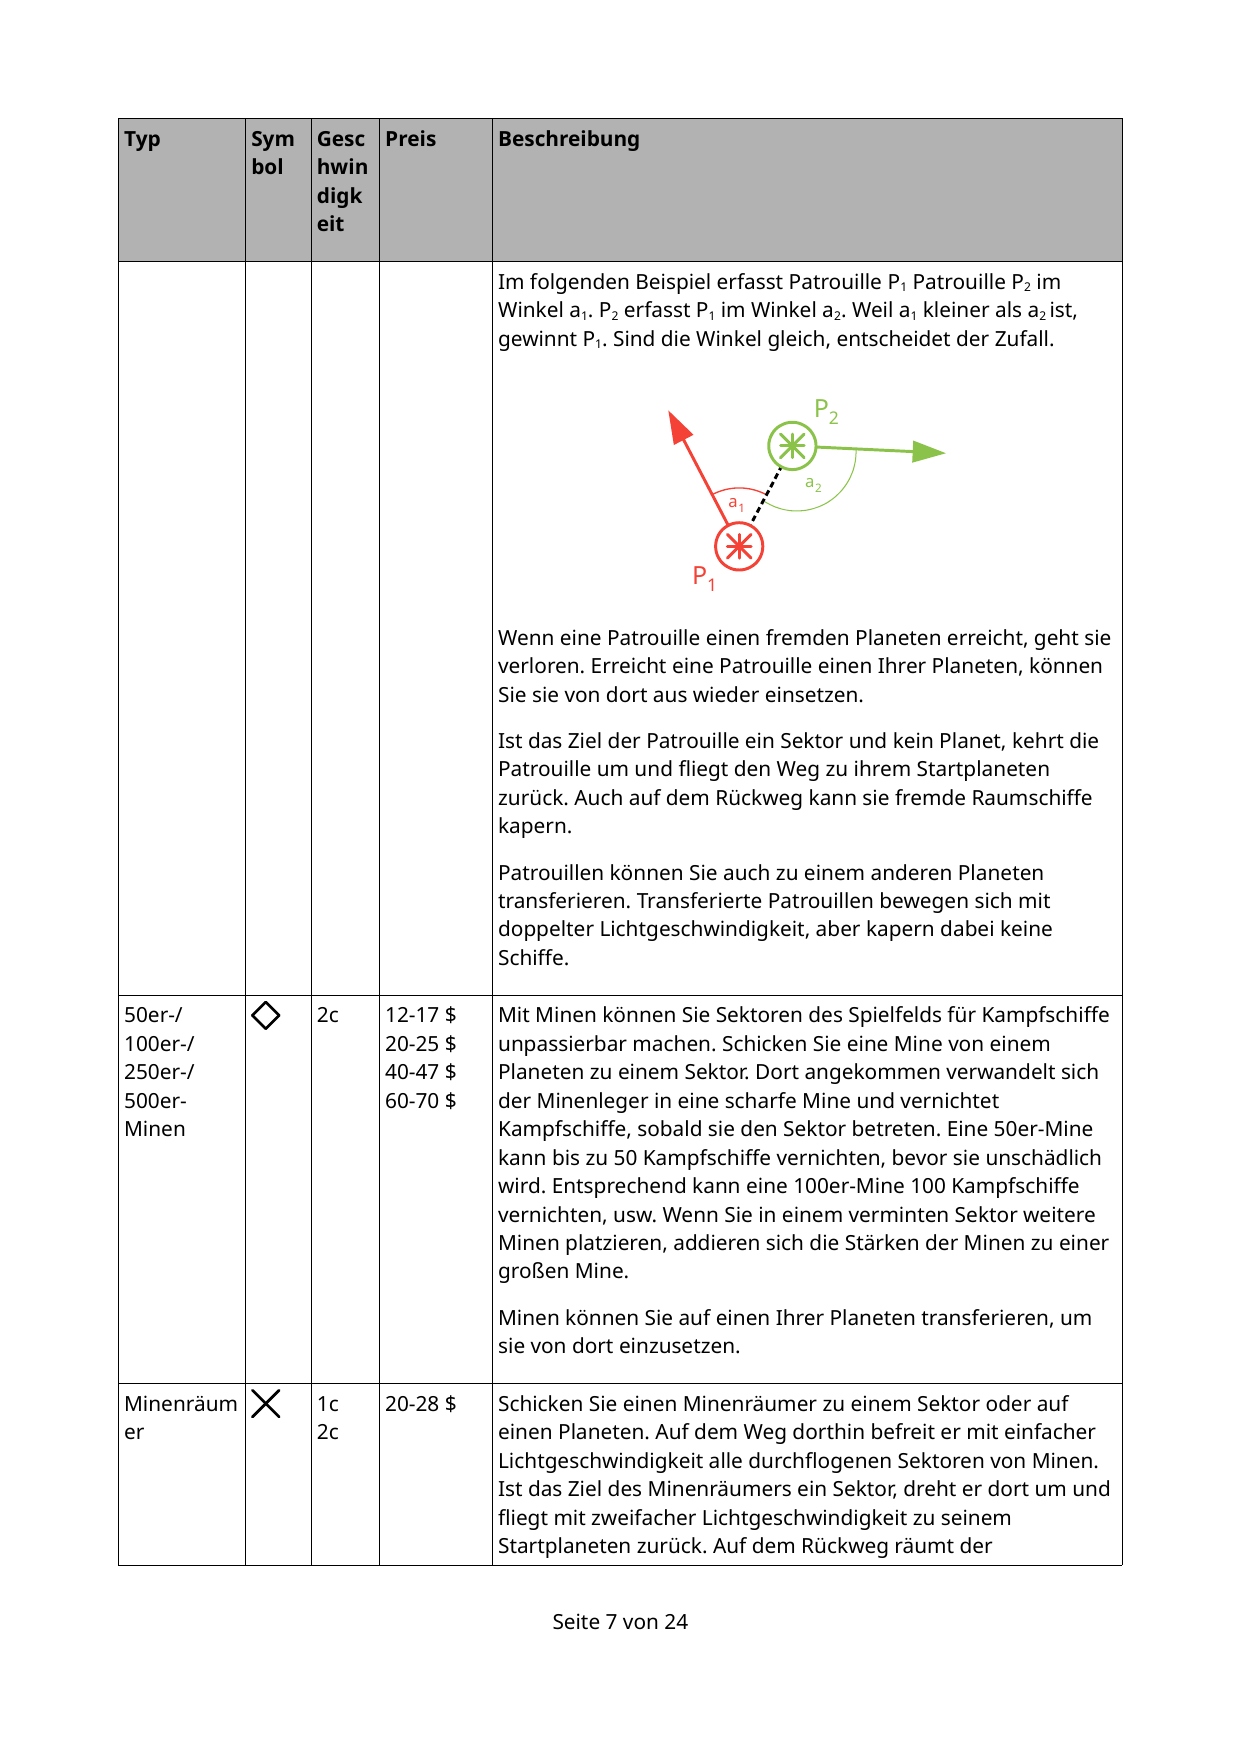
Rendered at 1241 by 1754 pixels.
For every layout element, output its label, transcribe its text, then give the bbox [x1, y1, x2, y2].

table_cell Minenräumer [119, 1384, 245, 1565]
table_cell [119, 262, 245, 995]
table_cell 12-17 $ 20-25 $ 40-47 $ 60-70 $ [380, 996, 492, 1383]
table_header Geschwindigkeit [312, 119, 379, 261]
table_cell [380, 262, 492, 995]
table_cell [246, 1384, 311, 1565]
table_cell 50er-/ 100er-/ 250er-/ 500er- Minen [119, 996, 245, 1383]
table_cell 1c 2c [312, 1384, 379, 1565]
table_cell [312, 262, 379, 995]
table_cell Im folgenden Beispiel erfasst Patrouille P1 Patrouille P2 im Winkel a1. P2 erfasst P1 im Winkel a2. Weil a1 kleiner als a2 ist, gewinnt P1. Sind die Winkel gleich, entscheidet der Zufall. Wenn eine Patrouille einen fremden Planeten erreicht, geht sie verloren. Erreicht eine Patrouille einen Ihrer Planeten, können Sie sie von dort aus wieder einsetzen. Ist das Ziel der Patrouille ein Sektor und kein Planet, kehrt die Patrouille um und fliegt den Weg zu ihrem Startplaneten zurück. Auch auf dem Rückweg kann sie fremde Raumschiffe kapern. Patrouillen können Sie auch zu einem anderen Planeten transferieren. Transferierte Patrouillen bewegen sich mit doppelter Lichtgeschwindigkeit, aber kapern dabei keine Schiffe. [493, 262, 1122, 995]
table_header Beschreibung [493, 119, 1122, 261]
table_cell Schicken Sie einen Minenräumer zu einem Sektor oder auf einen Planeten. Auf dem Weg dorthin befreit er mit einfacher Lichtgeschwindigkeit alle durchflogenen Sektoren von Minen. Ist das Ziel des Minenräumers ein Sektor, dreht er dort um und fliegt mit zweifacher Lichtgeschwindigkeit zu seinem Startplaneten zurück. Auf dem Rückweg räumt der [493, 1384, 1122, 1565]
table_header Symbol [246, 119, 311, 261]
table_cell 2c [312, 996, 379, 1383]
table_cell 20-28 $ [380, 1384, 492, 1565]
table_cell [246, 262, 311, 995]
table_cell [246, 996, 311, 1383]
table_cell Mit Minen können Sie Sektoren des Spielfelds für Kampfschiffe unpassierbar machen. Schicken Sie eine Mine von einem Planeten zu einem Sektor. Dort angekommen verwandelt sich der Minenleger in eine scharfe Mine und vernichtet Kampfschiffe, sobald sie den Sektor betreten. Eine 50er-Mine kann bis zu 50 Kampfschiffe vernichten, bevor sie unschädlich wird. Entsprechend kann eine 100er-Mine 100 Kampfschiffe vernichten, usw. Wenn Sie in einem verminten Sektor weitere Minen platzieren, addieren sich die Stärken der Minen zu einer großen Mine. Minen können Sie auf einen Ihrer Planeten transferieren, um sie von dort einzusetzen. [493, 996, 1122, 1383]
table_header Preis [380, 119, 492, 261]
table_header Typ [119, 119, 245, 261]
